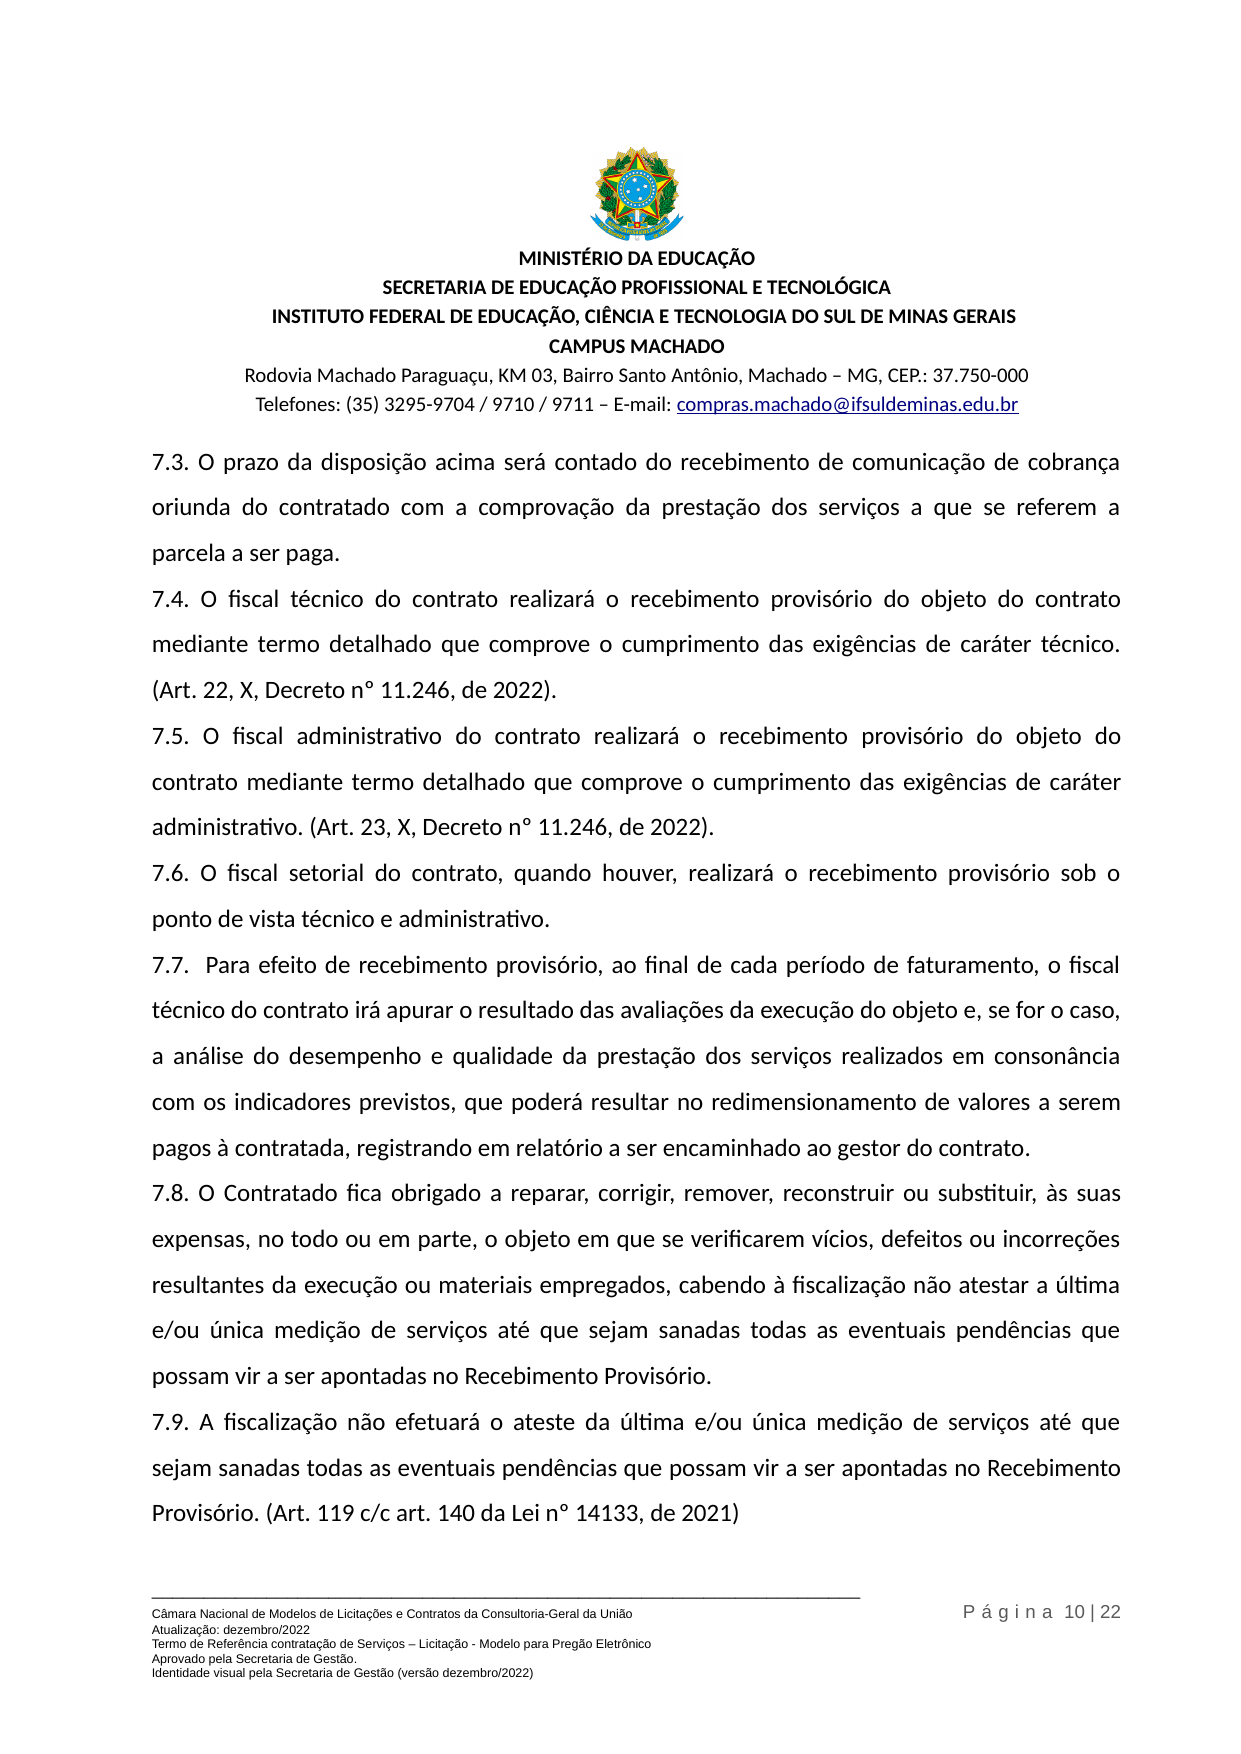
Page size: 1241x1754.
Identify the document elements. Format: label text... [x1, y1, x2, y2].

text 7.9. A fiscalização não efetuará o ateste da última e/ou única medição de serviços até que sejam sanadas todas as eventuais pendências que possam vir a ser apontadas no Recebimento Provisório. (Art. 119 c/c art. 140 da Lei nº 14133, de 2021) [152, 1406, 1122, 1528]
text 7.4. O fiscal técnico do contrato realizará o recebimento provisório do objeto do contrato mediante termo detalhado que comprove o cumprimento das exigências de caráter técnico. (Art. 22, X, Decreto nº 11.246, de 2022). [152, 583, 1122, 705]
text 7.8. O Contratado fica obrigado a reparar, corrigir, remover, reconstruir ou substituir, às suas expensas, no todo ou em parte, o objeto em que se verificarem vícios, defeitos ou incorreções resultantes da execução ou materiais empregados, cabendo à fiscalização não atestar a última e/ou única medição de serviços até que sejam sanadas todas as eventuais pendências que possam vir a ser apontadas no Recebimento Provisório. [152, 1177, 1122, 1391]
text 7.7. Para efeito de recebimento provisório, ao final de cada período de faturamento, o fiscal técnico do contrato irá apurar o resultado das avaliações da execução do objeto e, se for o caso, a análise do desempenho e qualidade da prestação dos serviços realizados em consonância com os indicadores previstos, que poderá resultar no redimensionamento de valores a serem pagos à contratada, registrando em relatório a ser encaminhado ao gestor do contrato. [152, 949, 1122, 1162]
picture [652, 219, 684, 241]
picture [590, 147, 684, 241]
text 7.3. O prazo da disposição acima será contado do recebimento de comunicação de cobrança oriunda do contratado com a comprovação da prestação dos serviços a que se referem a parcela a ser paga. [152, 446, 1122, 568]
text 7.5. O fiscal administrativo do contrato realizará o recebimento provisório do objeto do contrato mediante termo detalhado que comprove o cumprimento das exigências de caráter administrativo. (Art. 23, X, Decreto nº 11.246, de 2022). [152, 720, 1122, 842]
text 7.6. O fiscal setorial do contrato, quando houver, realizará o recebimento provisório sob o ponto de vista técnico e administrativo. [152, 857, 1122, 933]
picture [656, 223, 665, 228]
picture [630, 236, 645, 241]
